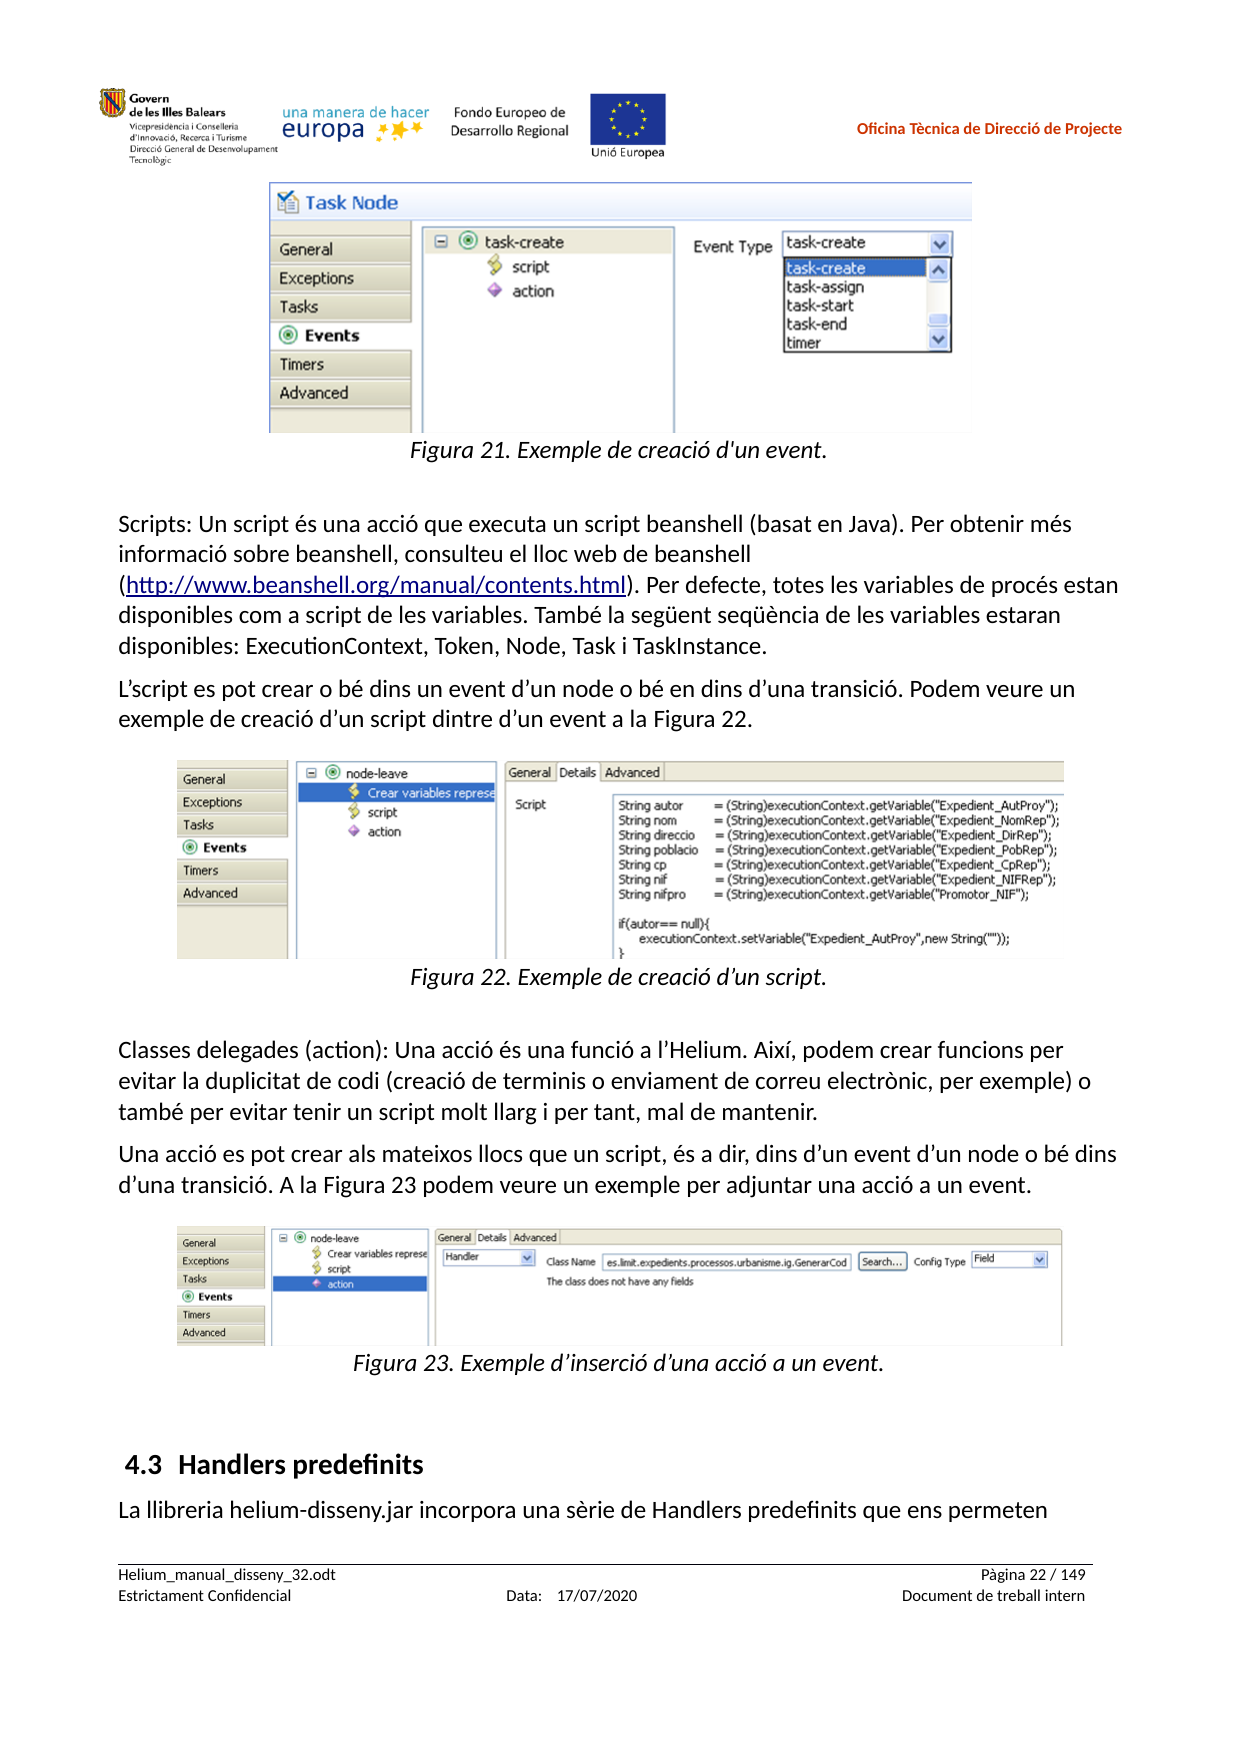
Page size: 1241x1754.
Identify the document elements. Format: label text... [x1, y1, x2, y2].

text L’script es pot crear o bé dins un event d’un node o bé en dins d’una transició. Podem veure un exemple de creació d’un script dintre d’un event a la Figura 22. [118, 673, 1122, 734]
text Figura 21. Exemple de creació d'un event. [267, 435, 973, 465]
text Una acció es pot crear als mateixos llocs que un script, és a dir, dins d’un event d’un node o bé dins d’una transició. A la Figura 23 podem veure un exemple per adjuntar una acció a un event. [118, 1139, 1122, 1200]
picture [267, 180, 974, 435]
text Figura 23. Exemple d’inserció d’una acció a un event. [175, 1348, 1065, 1378]
picture [175, 1224, 1065, 1348]
text Figura 22. Exemple de creació d’un script. [175, 961, 1065, 992]
picture [175, 759, 1065, 961]
picture [99, 87, 668, 166]
text Scripts: Un script és una acció que executa un script beanshell (basat en Java). Per obtenir més informació sobre beanshell, consulteu el lloc web de beanshell (http://www.beanshell.org/manual/contents.html). Per defecte, totes les variables de procés estan disponibles com a script de les variables. També la següent seqüència de les variables estaran disponibles: ExecutionContext, Token, Node, Task i TaskInstance. [118, 508, 1122, 661]
text Classes delegades (action): Una acció és una funció a l’Helium. Així, podem crear funcions per evitar la duplicitat de codi (creació de terminis o enviament de correu electrònic, per exemple) o també per evitar tenir un script molt llarg i per tant, mal de mantenir. [118, 1034, 1122, 1126]
subtitle Handlers predefinits [118, 1446, 1122, 1482]
text La llibreria helium-disseny.jar incorpora una sèrie de Handlers predefinits que ens permeten [118, 1494, 1122, 1525]
